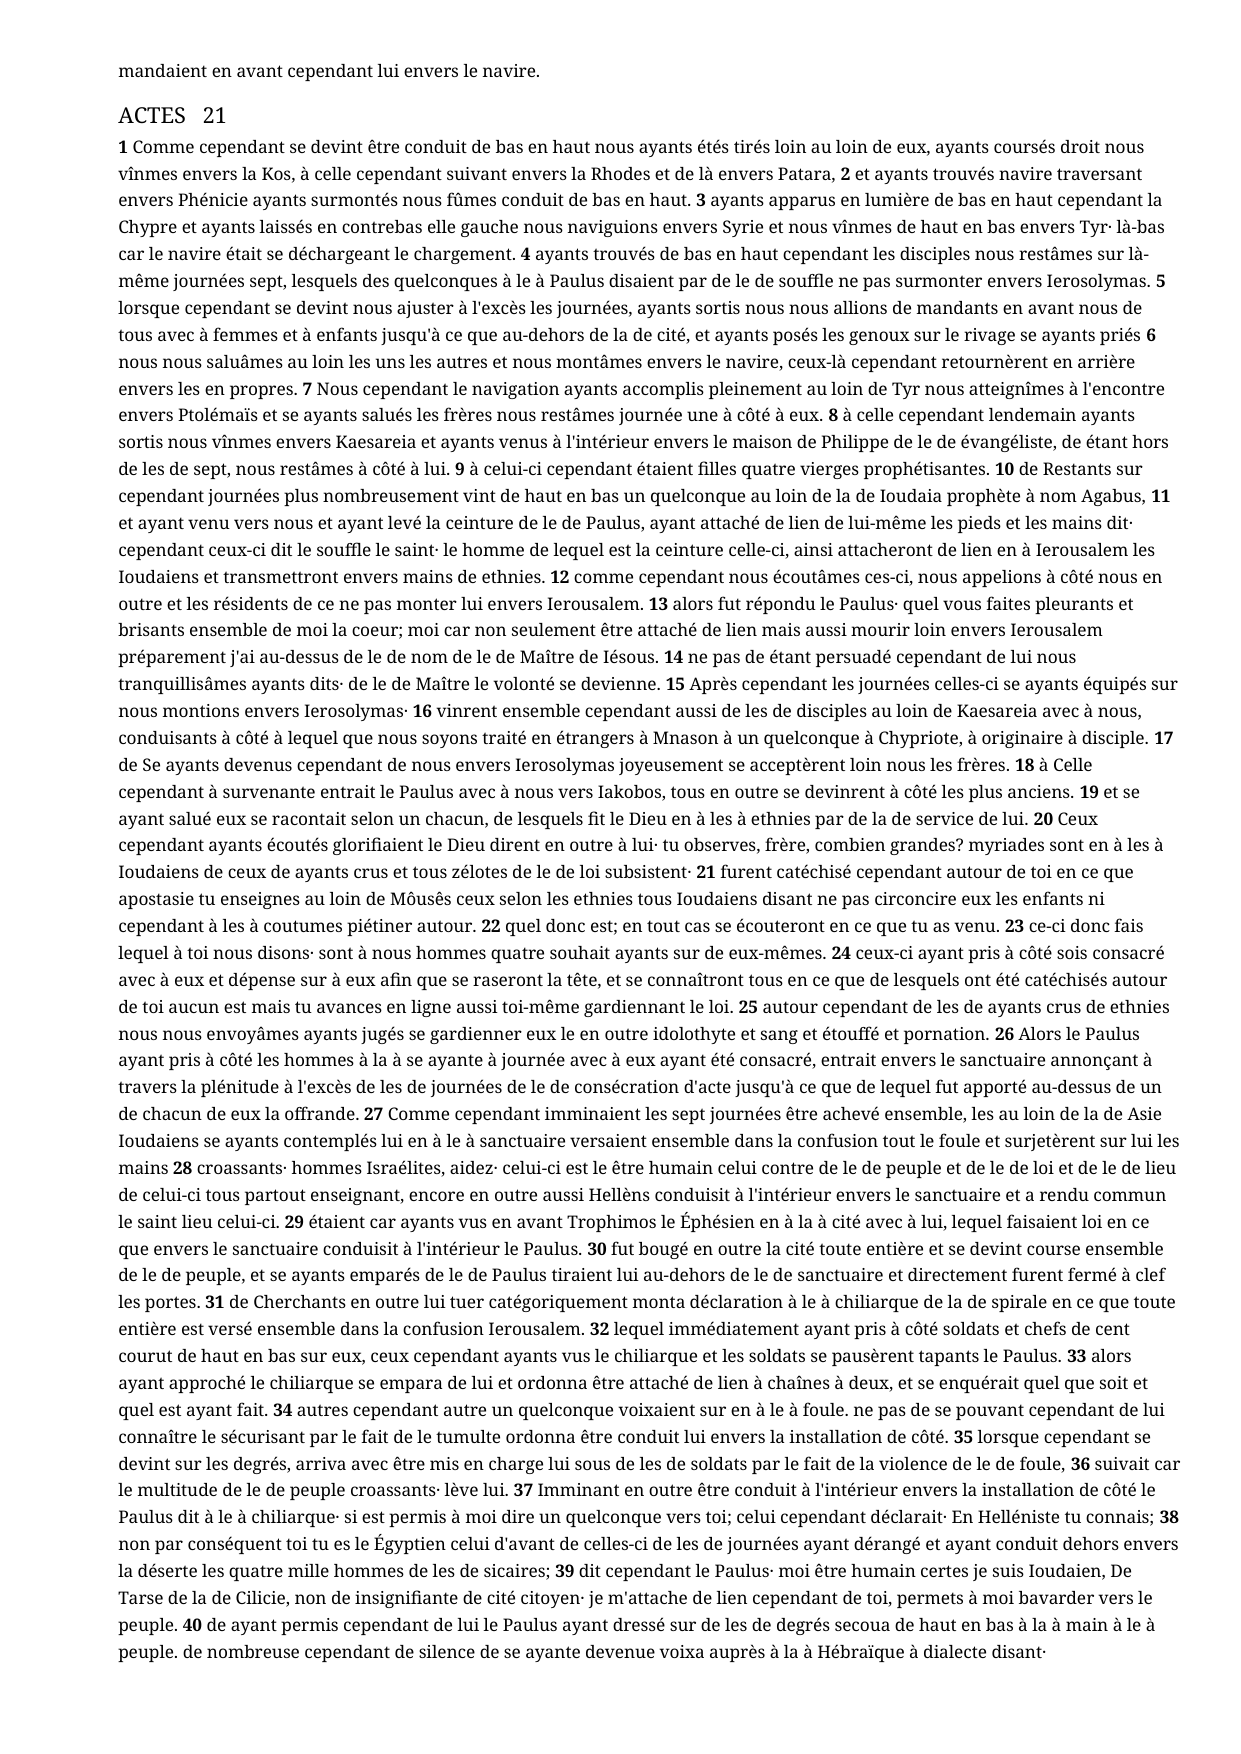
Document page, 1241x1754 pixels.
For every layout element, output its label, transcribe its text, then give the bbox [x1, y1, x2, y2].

text 1 Comme cependant se devint être conduit de bas en haut nous ayants étés tirés loin au loin de eux, ayants coursés droit nous vînmes envers la Kos, à celle cependant suivant envers la Rhodes et de là envers Patara, 2 et ayants trouvés navire traversant envers Phénicie ayants surmontés nous fûmes conduit de bas en haut. 3 ayants apparus en lumière de bas en haut cependant la Chypre et ayants laissés en contrebas elle gauche nous naviguions envers Syrie et nous vînmes de haut en bas envers Tyr· là-bas car le navire était se déchargeant le chargement. 4 ayants trouvés de bas en haut cependant les disciples nous restâmes sur là-même journées sept, lesquels des quelconques à le à Paulus disaient par de le de souffle ne pas surmonter envers Ierosolymas. 5 lorsque cependant se devint nous ajuster à l'excès les journées, ayants sortis nous nous allions de mandants en avant nous de tous avec à femmes et à enfants jusqu'à ce que au-dehors de la de cité, et ayants posés les genoux sur le rivage se ayants priés 6 nous nous saluâmes au loin les uns les autres et nous montâmes envers le navire, ceux-là cependant retournèrent en arrière envers les en propres. 7 Nous cependant le navigation ayants accomplis pleinement au loin de Tyr nous atteignîmes à l'encontre envers Ptolémaïs et se ayants salués les frères nous restâmes journée une à côté à eux. 8 à celle cependant lendemain ayants sortis nous vînmes envers Kaesareia et ayants venus à l'intérieur envers le maison de Philippe de le de évangéliste, de étant hors de les de sept, nous restâmes à côté à lui. 9 à celui-ci cependant étaient filles quatre vierges prophétisantes. 10 de Restants sur cependant journées plus nombreusement vint de haut en bas un quelconque au loin de la de Ioudaia prophète à nom Agabus, 11 et ayant venu vers nous et ayant levé la ceinture de le de Paulus, ayant attaché de lien de lui-même les pieds et les mains dit· cependant ceux-ci dit le souffle le saint· le homme de lequel est la ceinture celle-ci, ainsi attacheront de lien en à Ierousalem les Ioudaiens et transmettront envers mains de ethnies. 12 comme cependant nous écoutâmes ces-ci, nous appelions à côté nous en outre et les résidents de ce ne pas monter lui envers Ierousalem. 13 alors fut répondu le Paulus· quel vous faites pleurants et brisants ensemble de moi la coeur; moi car non seulement être attaché de lien mais aussi mourir loin envers Ierousalem préparement j'ai au-dessus de le de nom de le de Maître de Iésous. 14 ne pas de étant persuadé cependant de lui nous tranquillisâmes ayants dits· de le de Maître le volonté se devienne. 15 Après cependant les journées celles-ci se ayants équipés sur nous montions envers Ierosolymas· 16 vinrent ensemble cependant aussi de les de disciples au loin de Kaesareia avec à nous, conduisants à côté à lequel que nous soyons traité en étrangers à Mnason à un quelconque à Chypriote, à originaire à disciple. 17 de Se ayants devenus cependant de nous envers Ierosolymas joyeusement se acceptèrent loin nous les frères. 18 à Celle cependant à survenante entrait le Paulus avec à nous vers Iakobos, tous en outre se devinrent à côté les plus anciens. 19 et se ayant salué eux se racontait selon un chacun, de lesquels fit le Dieu en à les à ethnies par de la de service de lui. 20 Ceux cependant ayants écoutés glorifiaient le Dieu dirent en outre à lui· tu observes, frère, combien grandes? myriades sont en à les à Ioudaiens de ceux de ayants crus et tous zélotes de le de loi subsistent· 21 furent catéchisé cependant autour de toi en ce que apostasie tu enseignes au loin de Môusês ceux selon les ethnies tous Ioudaiens disant ne pas circoncire eux les enfants ni cependant à les à coutumes piétiner autour. 22 quel donc est; en tout cas se écouteront en ce que tu as venu. 23 ce-ci donc fais lequel à toi nous disons· sont à nous hommes quatre souhait ayants sur de eux-mêmes. 24 ceux-ci ayant pris à côté sois consacré avec à eux et dépense sur à eux afin que se raseront la tête, et se connaîtront tous en ce que de lesquels ont été catéchisés autour de toi aucun est mais tu avances en ligne aussi toi-même gardiennant le loi. 25 autour cependant de les de ayants crus de ethnies nous nous envoyâmes ayants jugés se gardienner eux le en outre idolothyte et sang et étouffé et pornation. 26 Alors le Paulus ayant pris à côté les hommes à la à se ayante à journée avec à eux ayant été consacré, entrait envers le sanctuaire annonçant à travers la plénitude à l'excès de les de journées de le de consécration d'acte jusqu'à ce que de lequel fut apporté au-dessus de un de chacun de eux la offrande. 27 Comme cependant imminaient les sept journées être achevé ensemble, les au loin de la de Asie Ioudaiens se ayants contemplés lui en à le à sanctuaire versaient ensemble dans la confusion tout le foule et surjetèrent sur lui les mains 28 croassants· hommes Israélites, aidez· celui-ci est le être humain celui contre de le de peuple et de le de loi et de le de lieu de celui-ci tous partout enseignant, encore en outre aussi Hellèns conduisit à l'intérieur envers le sanctuaire et a rendu commun le saint lieu celui-ci. 29 étaient car ayants vus en avant Trophimos le Éphésien en à la à cité avec à lui, lequel faisaient loi en ce que envers le sanctuaire conduisit à l'intérieur le Paulus. 30 fut bougé en outre la cité toute entière et se devint course ensemble de le de peuple, et se ayants emparés de le de Paulus tiraient lui au-dehors de le de sanctuaire et directement furent fermé à clef les portes. 31 de Cherchants en outre lui tuer catégoriquement monta déclaration à le à chiliarque de la de spirale en ce que toute entière est versé ensemble dans la confusion Ierousalem. 32 lequel immédiatement ayant pris à côté soldats et chefs de cent courut de haut en bas sur eux, ceux cependant ayants vus le chiliarque et les soldats se pausèrent tapants le Paulus. 33 alors ayant approché le chiliarque se empara de lui et ordonna être attaché de lien à chaînes à deux, et se enquérait quel que soit et quel est ayant fait. 34 autres cependant autre un quelconque voixaient sur en à le à foule. ne pas de se pouvant cependant de lui connaître le sécurisant par le fait de le tumulte ordonna être conduit lui envers la installation de côté. 35 lorsque cependant se devint sur les degrés, arriva avec être mis en charge lui sous de les de soldats par le fait de la violence de le de foule, 36 suivait car le multitude de le de peuple croassants· lève lui. 37 Imminant en outre être conduit à l'intérieur envers la installation de côté le Paulus dit à le à chiliarque· si est permis à moi dire un quelconque vers toi; celui cependant déclarait· En Helléniste tu connais; 38 non par conséquent toi tu es le Égyptien celui d'avant de celles-ci de les de journées ayant dérangé et ayant conduit dehors envers la déserte les quatre mille hommes de les de sicaires; 39 dit cependant le Paulus· moi être humain certes je suis Ioudaien, De Tarse de la de Cilicie, non de insignifiante de cité citoyen· je m'attache de lien cependant de toi, permets à moi bavarder vers le peuple. 40 de ayant permis cependant de lui le Paulus ayant dressé sur de les de degrés secoua de haut en bas à la à main à le à peuple. de nombreuse cependant de silence de se ayante devenue voixa auprès à la à Hébraïque à dialecte disant· [118, 135, 1181, 1663]
text mandaient en avant cependant lui envers le navire. [118, 59, 1181, 82]
text ACTES 21 [118, 101, 1181, 130]
